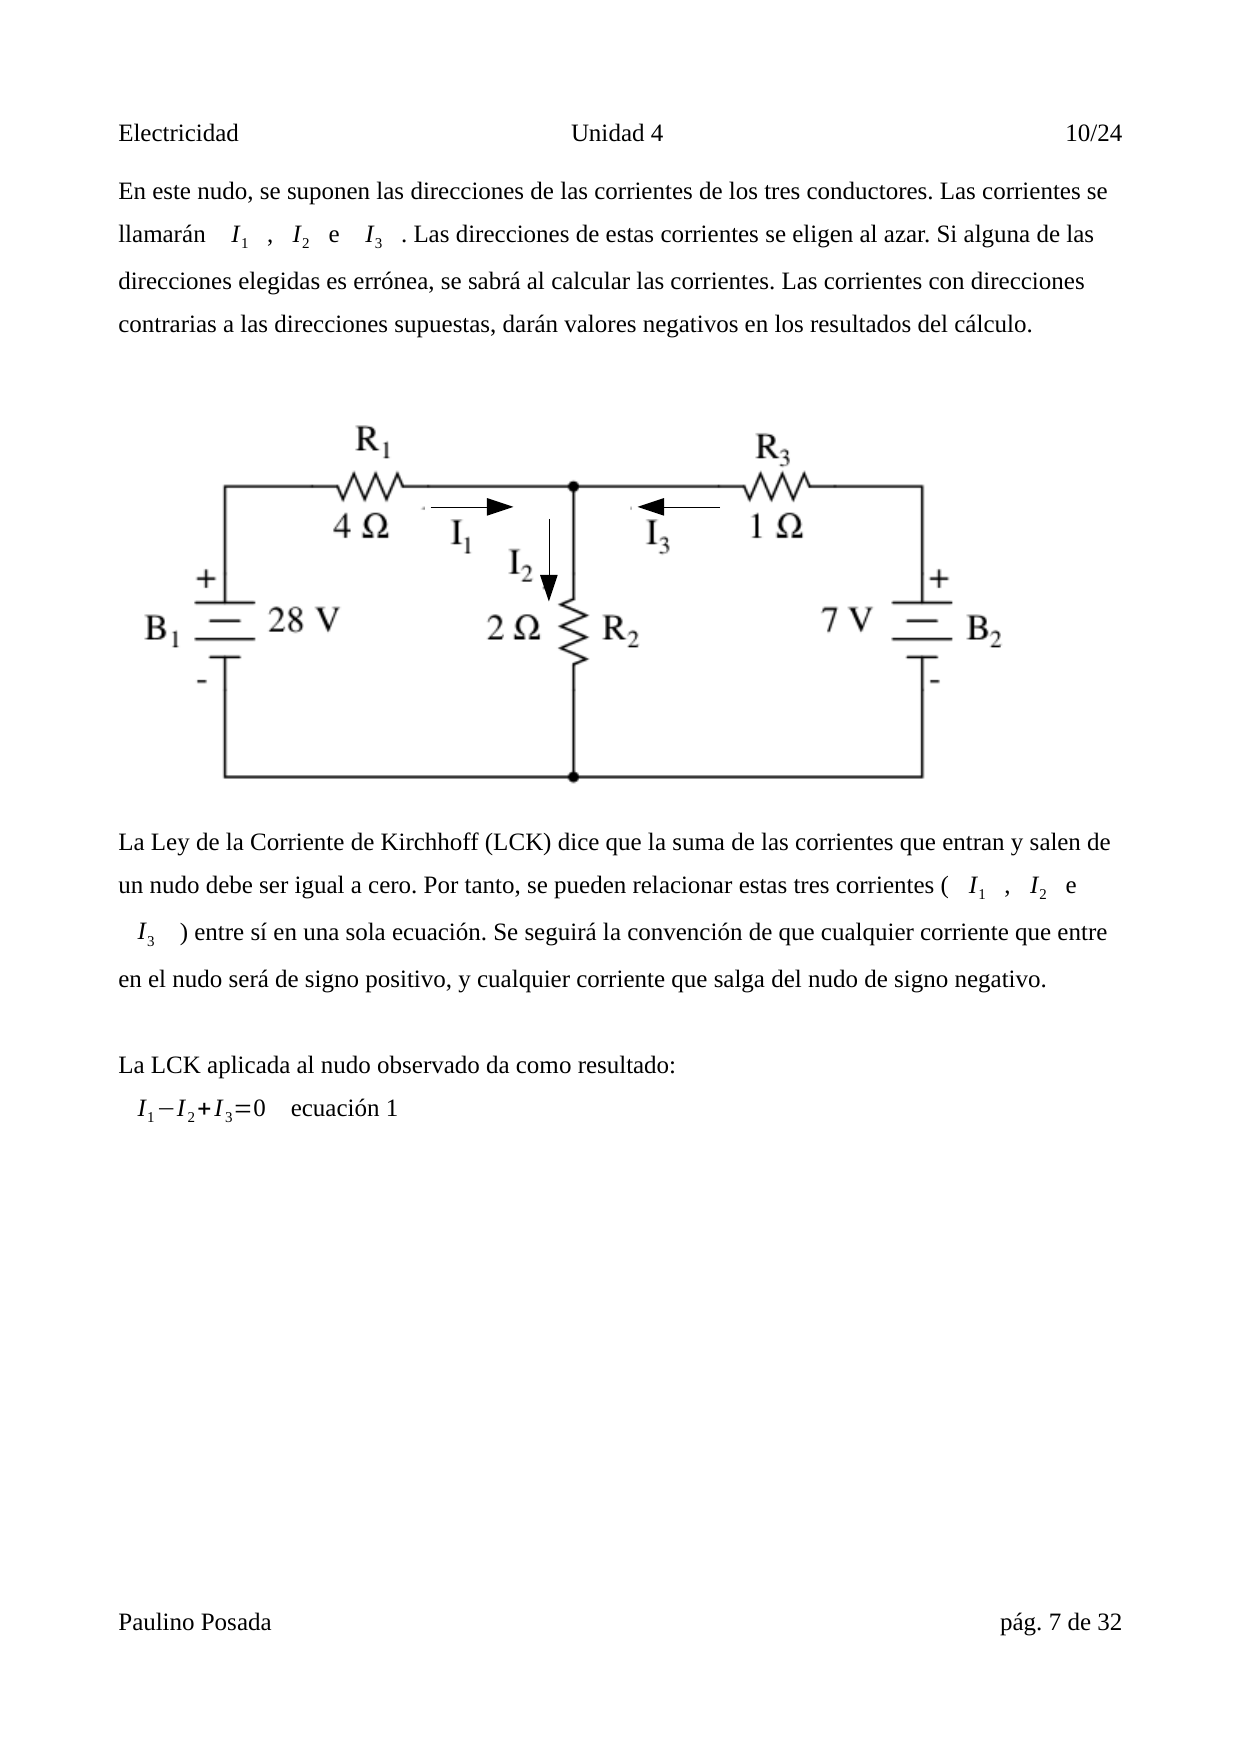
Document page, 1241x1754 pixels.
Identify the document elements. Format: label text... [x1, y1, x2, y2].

picture [118, 410, 1026, 796]
text La Ley de la Corriente de Kirchhoff (LCK) dice que la suma de las corrientes que entran y salen de un nudo debe ser igual a cero. Por tanto, se pueden relacionar estas tres corrientes (,e ) entre sí en una sola ecuación. Se seguirá la convención de que cualquier corriente que entre en el nudo será de signo positivo, y cualquier corriente que salga del nudo de signo negativo. [118, 827, 1122, 993]
text En este nudo, se suponen las direcciones de las corrientes de los tres conductores. Las corrientes se llamarán ,e . Las direcciones de estas corrientes se eligen al azar. Si alguna de las direcciones elegidas es errónea, se sabrá al calcular las corrientes. Las corrientes con direcciones contrarias a las direcciones supuestas, darán valores negativos en los resultados del cálculo. [118, 176, 1122, 338]
text La LCK aplicada al nudo observado da como resultado: [118, 1050, 1122, 1079]
text ecuación 1 [118, 1093, 1122, 1126]
